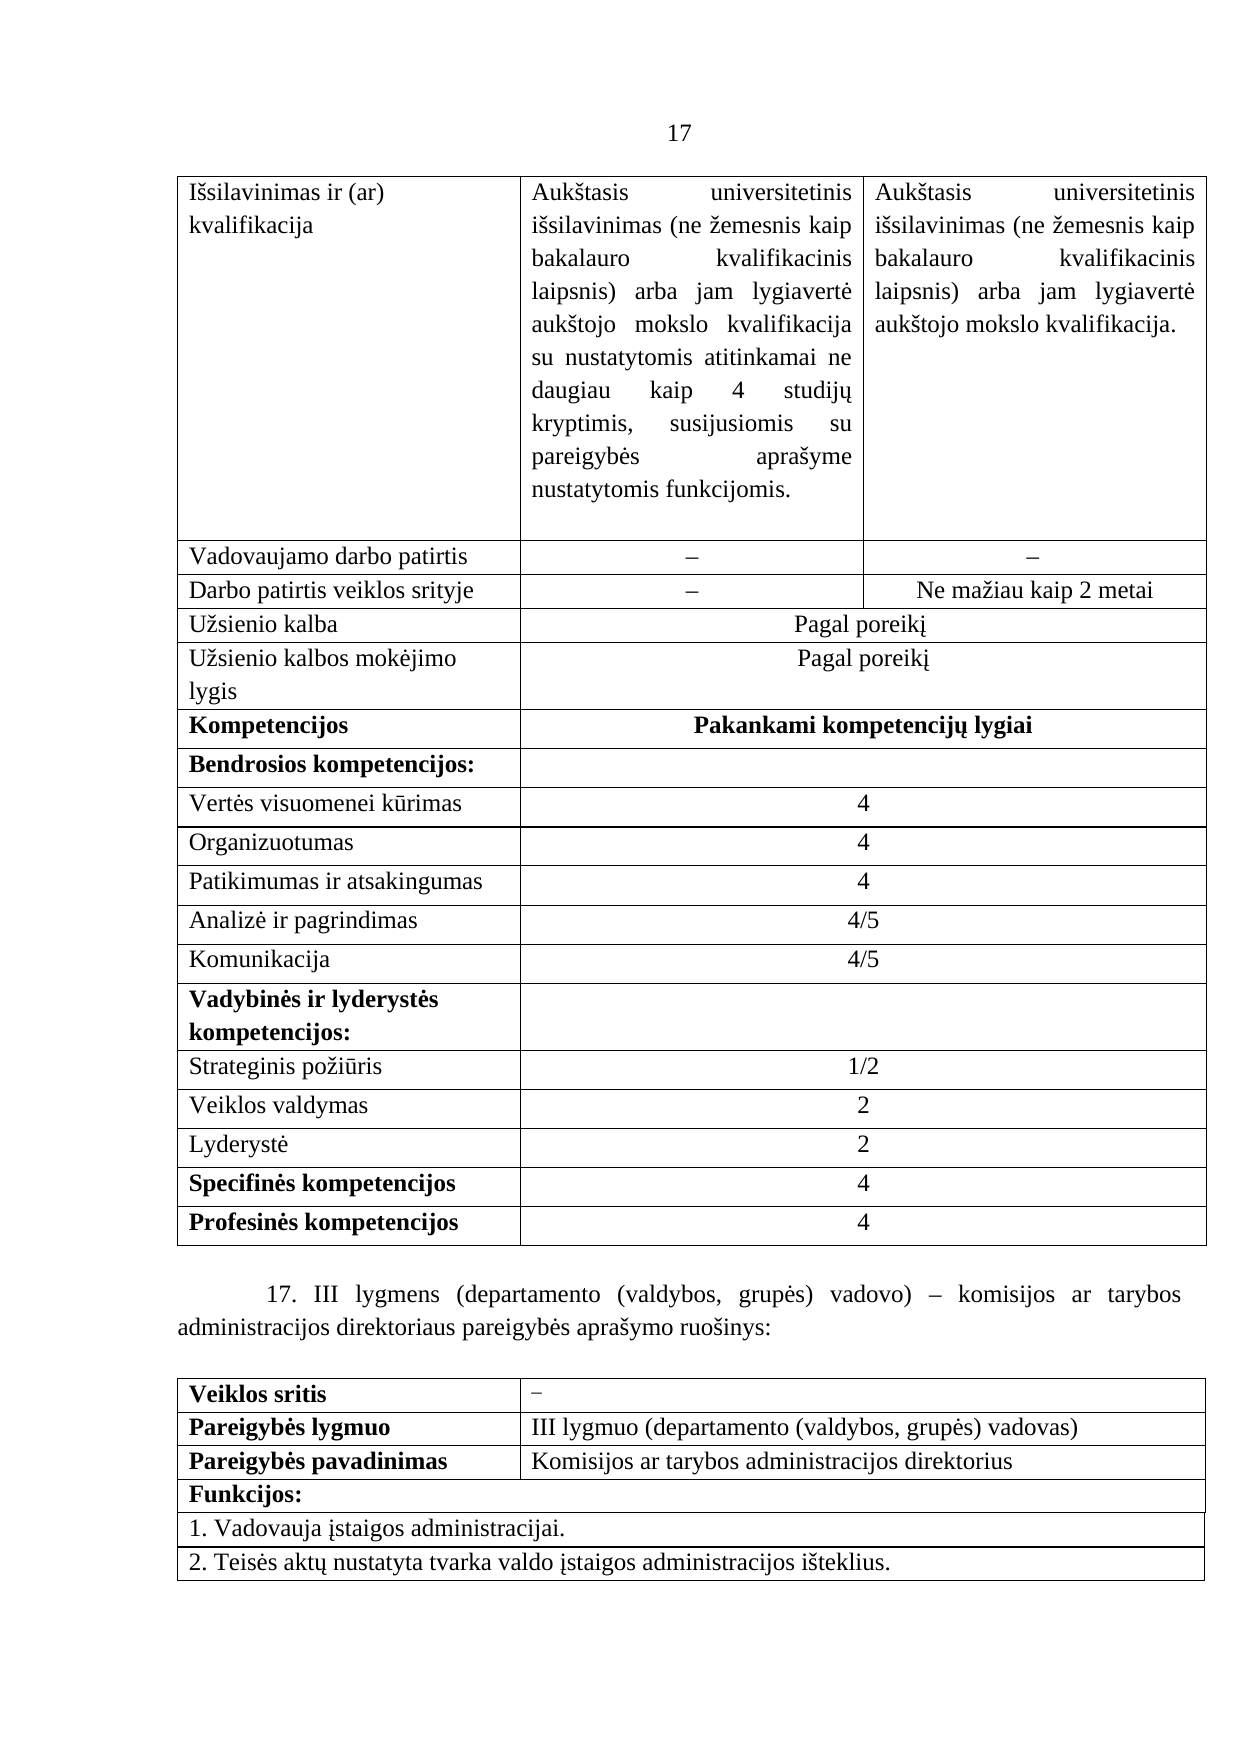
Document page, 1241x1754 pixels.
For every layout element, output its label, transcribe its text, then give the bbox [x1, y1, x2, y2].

table_cell – [521, 575, 863, 608]
table_cell Organizuotumas [178, 828, 520, 865]
table_cell Aukštasis universitetinis išsilavinimas (ne žemesnis kaip bakalauro kvalifikacinis laipsnis) arba jam lygiavertė aukštojo mokslo kvalifikacija su nustatytomis atitinkamai ne daugiau kaip 4 studijų kryptimis, susijusiomis su pareigybės aprašyme nustatytomis funkcijomis. [521, 177, 863, 540]
table_cell Vertės visuomenei kūrimas [178, 788, 520, 826]
table_header Veiklos sritis [178, 1379, 520, 1412]
table_cell Komunikacija [178, 945, 520, 983]
table_cell 1/2 [521, 1051, 1206, 1089]
table_cell 2. Teisės aktų nustatyta tvarka valdo įstaigos administracijos išteklius. [178, 1548, 1204, 1580]
table_cell Kompetencijos [178, 710, 520, 748]
table_cell 1. Vadovauja įstaigos administracijai. [178, 1513, 1204, 1546]
table_cell 4 [521, 866, 1206, 904]
table_cell – [521, 541, 863, 574]
table_cell 4 [521, 788, 1206, 826]
table_cell Funkcijos: [178, 1480, 1205, 1512]
table_cell Analizė ir pagrindimas [178, 906, 520, 943]
table_cell Užsienio kalba [178, 609, 520, 642]
table_cell Vadybinės ir lyderystės kompetencijos: [178, 984, 520, 1050]
table_cell Ne mažiau kaip 2 metai [864, 575, 1206, 608]
table_cell Strateginis požiūris [178, 1051, 520, 1089]
table_header – [521, 1379, 1205, 1412]
table_cell 4 [521, 1207, 1206, 1245]
table_cell 4/5 [521, 945, 1206, 983]
table_cell Patikimumas ir atsakingumas [178, 866, 520, 904]
table_cell 4/5 [521, 906, 1206, 943]
table_cell 4 [521, 1168, 1206, 1206]
table_cell Užsienio kalbos mokėjimo lygis [178, 643, 520, 709]
table_cell Vadovaujamo darbo patirtis [178, 541, 520, 574]
table_cell [521, 749, 1206, 787]
table_cell Pagal poreikį [521, 609, 1206, 642]
table_cell Pakankami kompetencijų lygiai [521, 710, 1206, 748]
table_cell Darbo patirtis veiklos srityje [178, 575, 520, 608]
table_cell Lyderystė [178, 1129, 520, 1167]
table_cell Veiklos valdymas [178, 1090, 520, 1128]
table_cell Pagal poreikį [521, 643, 1206, 709]
table_cell Profesinės kompetencijos [178, 1207, 520, 1245]
table_cell Komisijos ar tarybos administracijos direktorius [521, 1446, 1205, 1479]
table_cell Bendrosios kompetencijos: [178, 749, 520, 787]
table_cell Specifinės kompetencijos [178, 1168, 520, 1206]
text 17. III lygmens (departamento (valdybos, grupės) vadovo) – komisijos ar tarybos administracijos direktoriaus pareigybės aprašymo ruošinys: [177, 1279, 1181, 1341]
table_cell III lygmuo (departamento (valdybos, grupės) vadovas) [521, 1413, 1205, 1445]
table_cell [521, 984, 1206, 1050]
table_cell 2 [521, 1090, 1206, 1128]
table_cell 4 [521, 828, 1206, 865]
table_cell – [864, 541, 1206, 574]
table_cell 2 [521, 1129, 1206, 1167]
table_cell Išsilavinimas ir (ar) kvalifikacija [178, 177, 520, 540]
table_cell Aukštasis universitetinis išsilavinimas (ne žemesnis kaip bakalauro kvalifikacinis laipsnis) arba jam lygiavertė aukštojo mokslo kvalifikacija. [864, 177, 1206, 540]
table_cell Pareigybės pavadinimas [178, 1446, 520, 1479]
table_cell Pareigybės lygmuo [178, 1413, 520, 1445]
